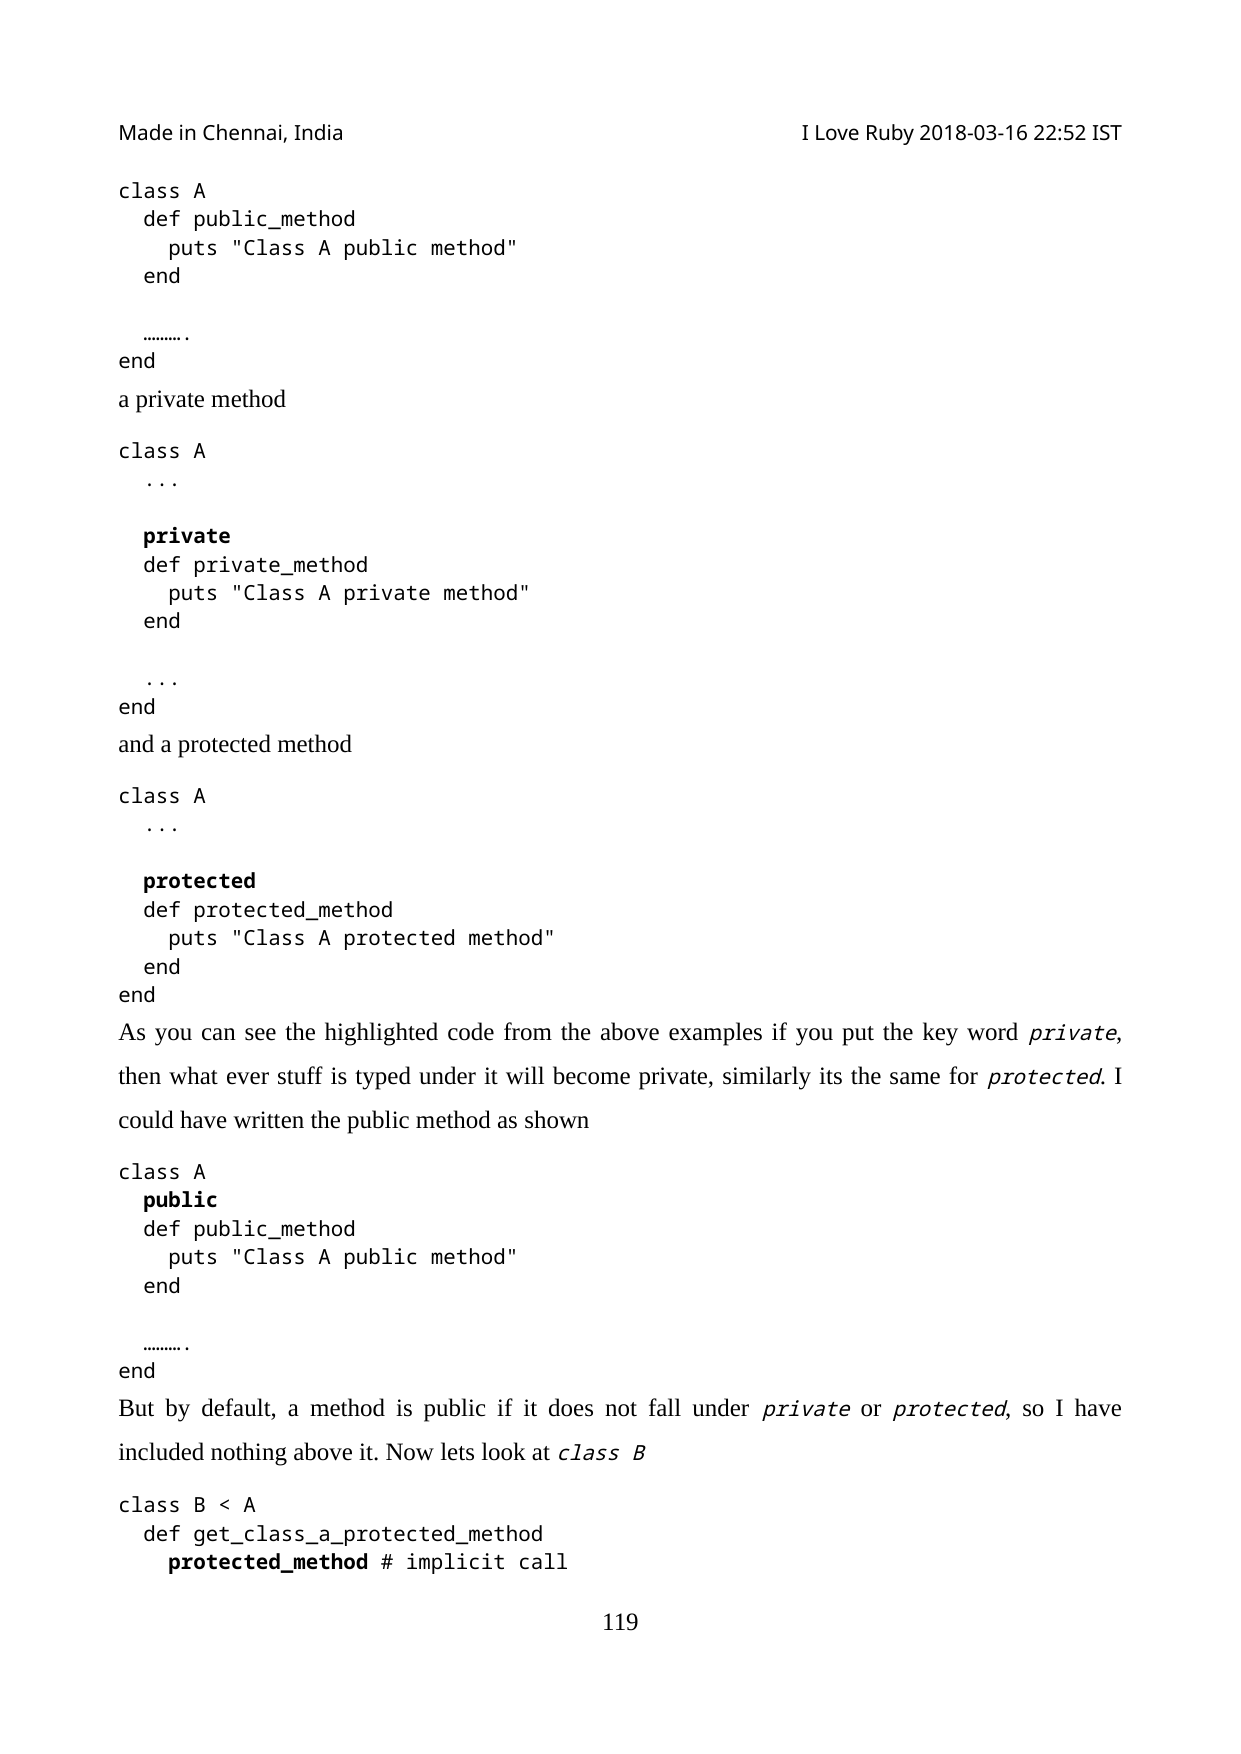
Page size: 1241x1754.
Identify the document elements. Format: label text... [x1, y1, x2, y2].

text private [118, 521, 1122, 550]
text public [118, 1186, 1122, 1214]
text puts "Class A public method" [118, 233, 1122, 261]
text def private_method [118, 550, 1122, 578]
text ... [118, 464, 1122, 493]
text and a protected method [118, 729, 1122, 758]
text class A [118, 176, 1122, 204]
text end [118, 1271, 1122, 1299]
text end [118, 261, 1122, 290]
text end [118, 607, 1122, 635]
text end [118, 692, 1122, 720]
text protected_method # implicit call [118, 1547, 1122, 1576]
text ………. [118, 318, 1122, 347]
text def protected_method [118, 895, 1122, 923]
text puts "Class A public method" [118, 1242, 1122, 1271]
text puts "Class A protected method" [118, 923, 1122, 952]
text end [118, 952, 1122, 980]
text But by default, a method is public if it does not fall under private or protected, so I have included nothing above it. Now lets look at class B [118, 1393, 1122, 1467]
text end [118, 1356, 1122, 1385]
text class B < A [118, 1490, 1122, 1519]
text def get_class_a_protected_method [118, 1519, 1122, 1547]
text class A [118, 1157, 1122, 1186]
text puts "Class A private method" [118, 578, 1122, 607]
text a private method [118, 384, 1122, 413]
text ... [118, 809, 1122, 838]
text ... [118, 663, 1122, 692]
text def public_method [118, 204, 1122, 233]
text As you can see the highlighted code from the above examples if you put the key word private, then what ever stuff is typed under it will become private, similarly its the same for protected. I could have written the public method as shown [118, 1017, 1122, 1134]
text ………. [118, 1328, 1122, 1356]
text class A [118, 781, 1122, 809]
text end [118, 347, 1122, 375]
text protected [118, 866, 1122, 895]
text end [118, 980, 1122, 1009]
text class A [118, 436, 1122, 464]
text def public_method [118, 1214, 1122, 1242]
